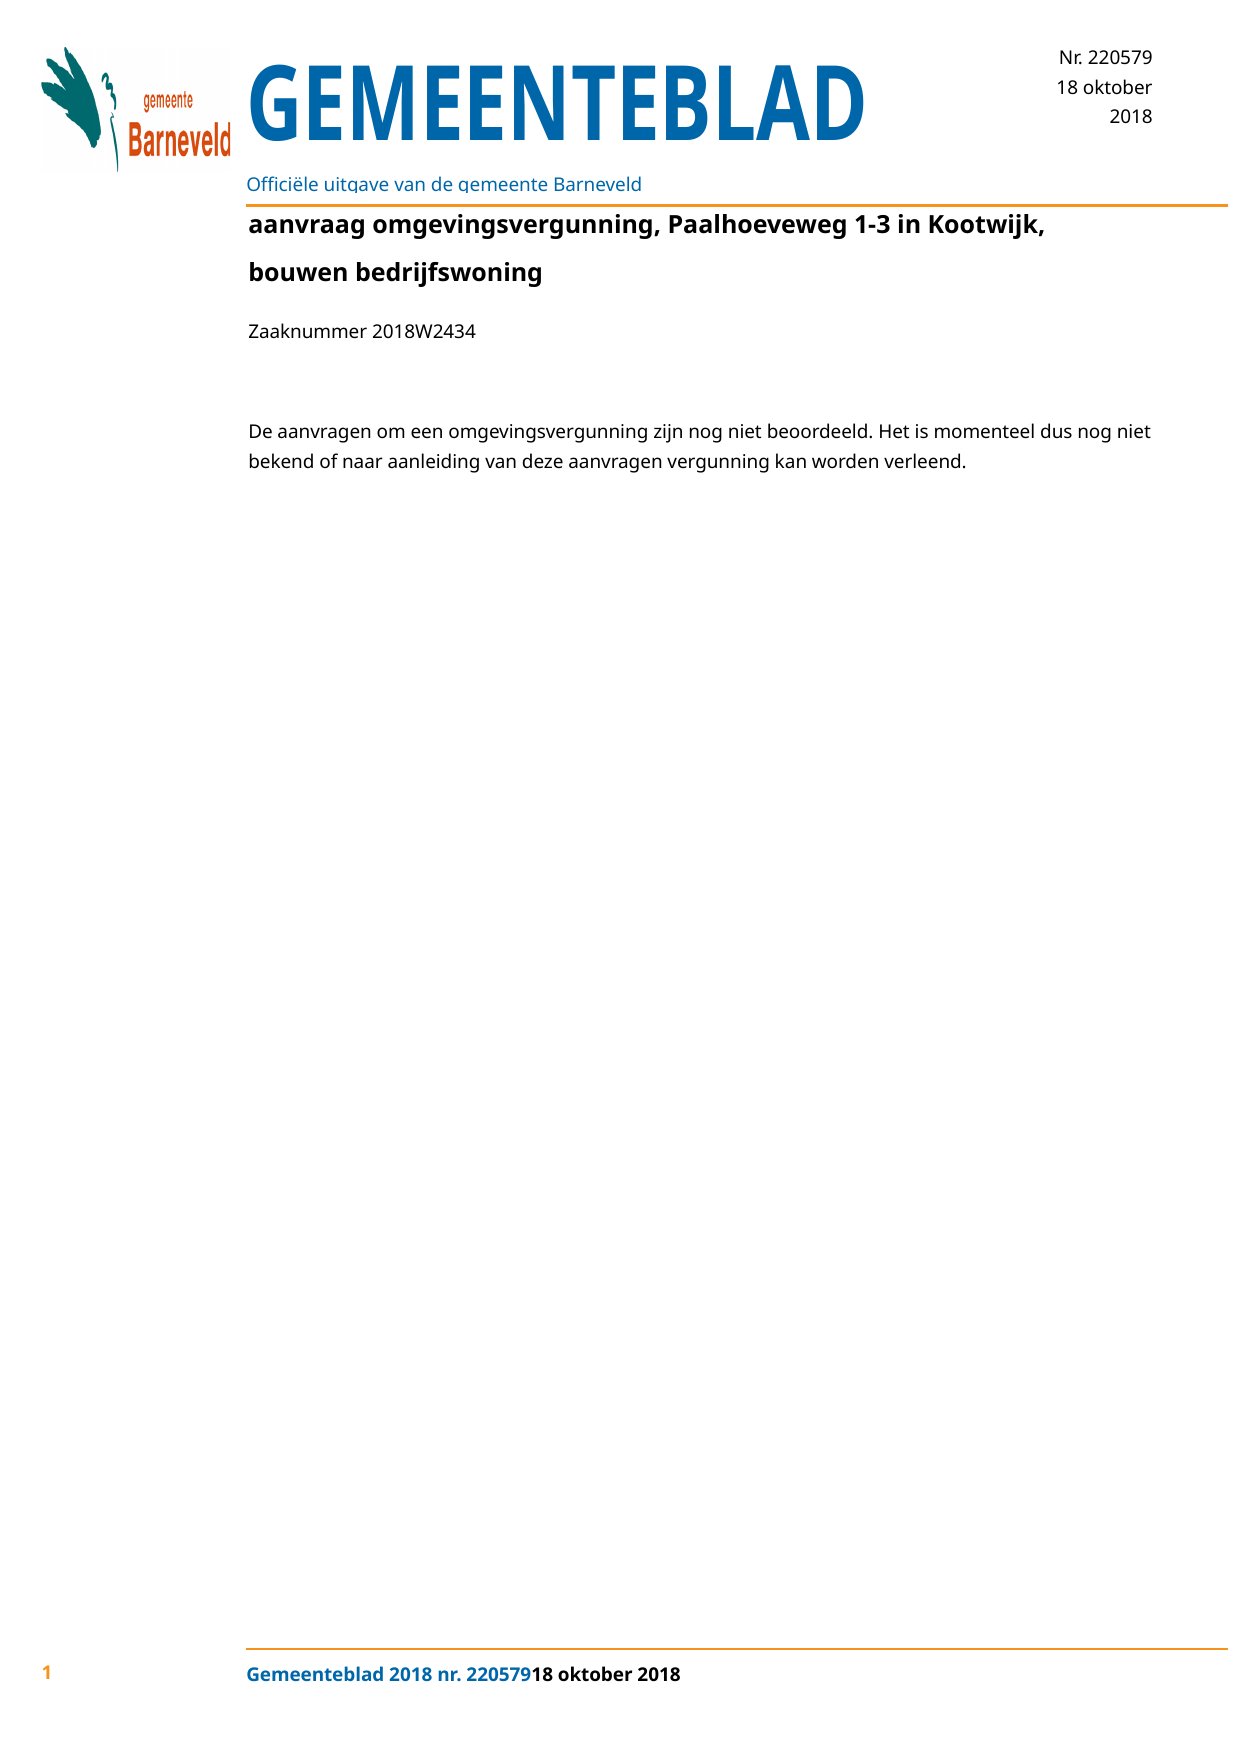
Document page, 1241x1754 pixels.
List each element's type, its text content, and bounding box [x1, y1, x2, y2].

text aanvraag omgevingsvergunning, Paalhoeveweg 1-3 in Kootwijk, bouwen bedrijfswoning [248, 207, 1152, 288]
picture [41, 47, 231, 172]
text Zaaknummer 2018W2434 [248, 318, 1152, 344]
text De aanvragen om een omgevingsvergunning zijn nog niet beoordeeld. Het is momenteel dus nog niet bekend of naar aanleiding van deze aanvragen vergunning kan worden verleend. [248, 419, 1152, 474]
